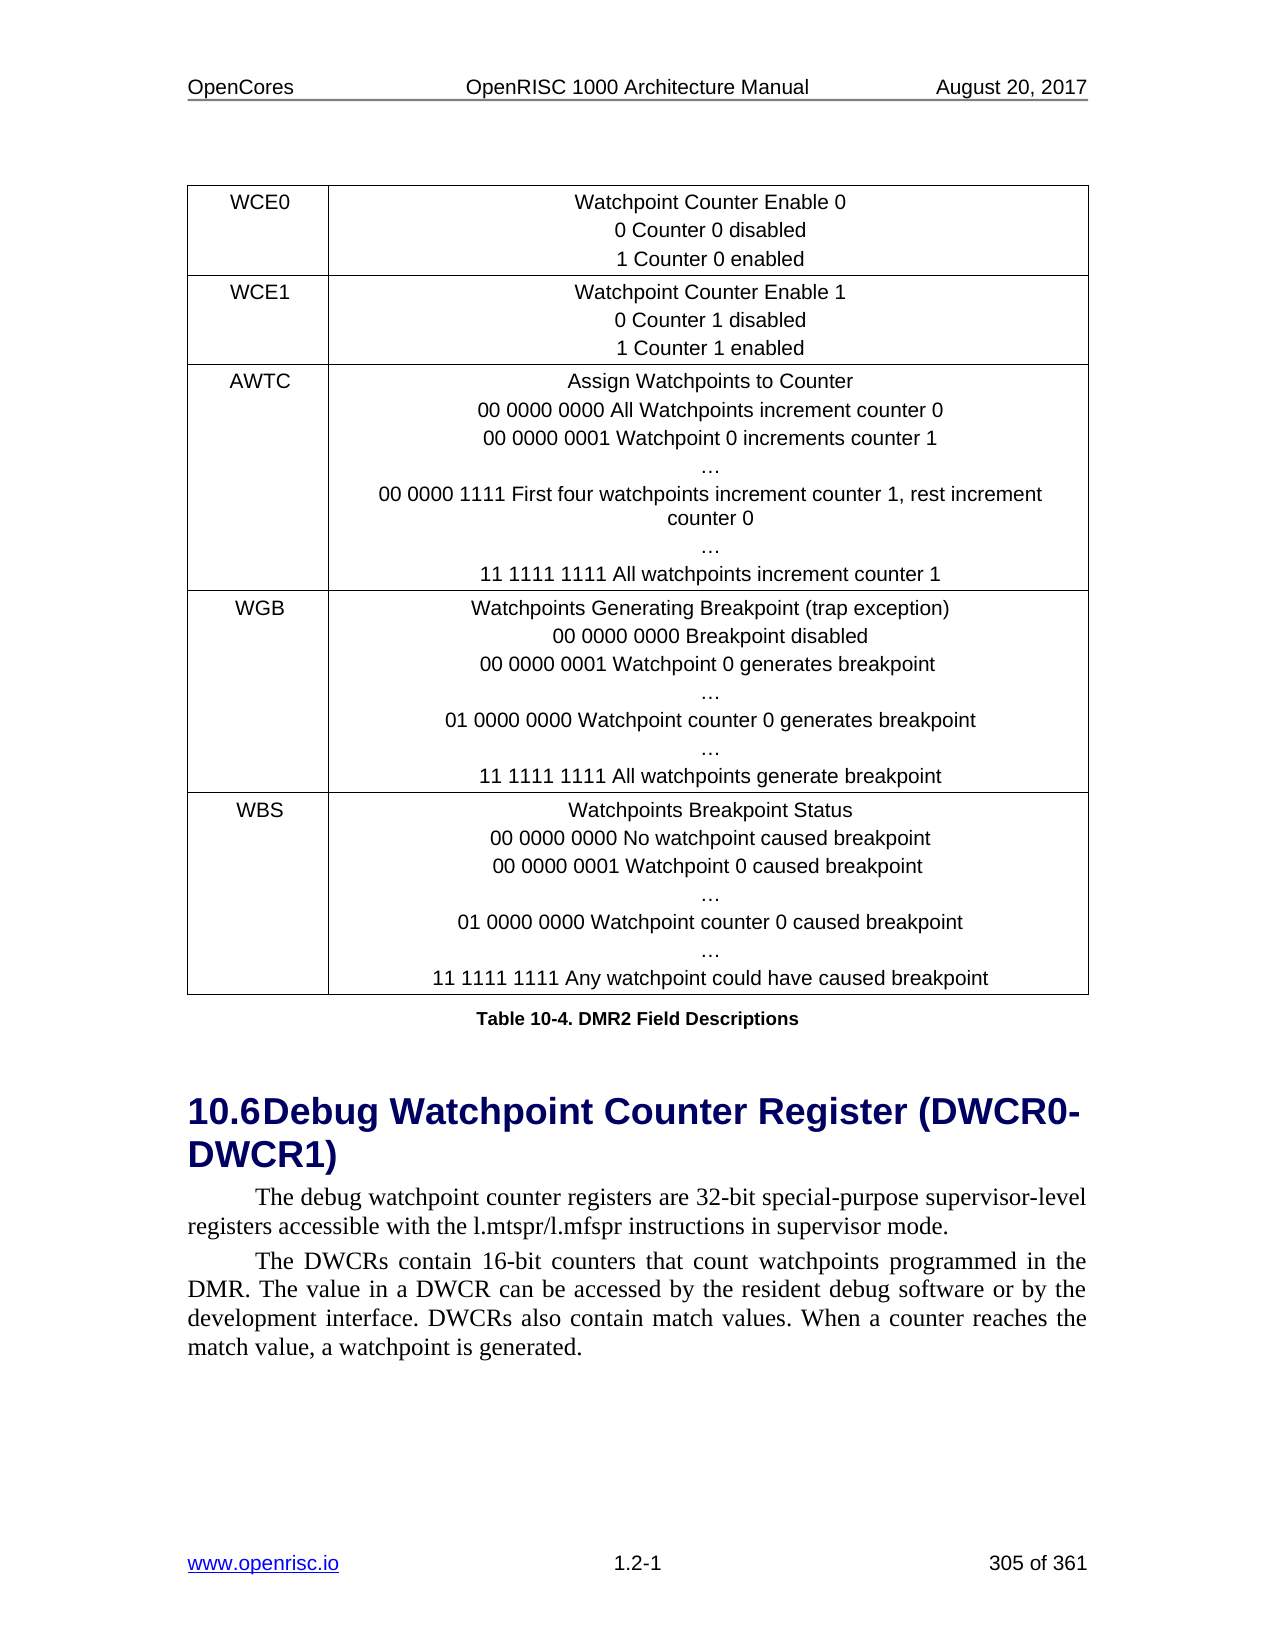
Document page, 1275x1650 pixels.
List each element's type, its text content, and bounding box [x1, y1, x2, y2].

table_cell Watchpoints Breakpoint Status 00 0000 0000 No watchpoint caused breakpoint 00 0000 0001 Watchpoint 0 caused breakpoint … 01 0000 0000 Watchpoint counter 0 caused breakpoint … 11 1111 1111 Any watchpoint could have caused breakpoint [329, 793, 1088, 994]
table_cell Watchpoints Generating Breakpoint (trap exception) 00 0000 0000 Breakpoint disabled 00 0000 0001 Watchpoint 0 generates breakpoint … 01 0000 0000 Watchpoint counter 0 generates breakpoint … 11 1111 1111 All watchpoints generate breakpoint [329, 591, 1088, 792]
table_cell WGB [188, 591, 328, 792]
text The DWCRs contain 16-bit counters that count watchpoints programmed in the DMR. The value in a DWCR can be accessed by the resident debug software or by the development interface. DWCRs also contain match values. When a counter reaches the match value, a watchpoint is generated. [187, 1246, 1087, 1361]
table_header WCE0 [188, 186, 328, 274]
table_cell AWTC [188, 365, 328, 590]
table_cell WBS [188, 793, 328, 994]
table_cell WCE1 [188, 276, 328, 364]
text The debug watchpoint counter registers are 32-bit special-purpose supervisor-level registers accessible with the l.mtspr/l.mfspr instructions in supervisor mode. [187, 1182, 1087, 1239]
subtitle Debug Watchpoint Counter Register (DWCR0-DWCR1) [187, 1089, 1087, 1176]
table_cell Watchpoint Counter Enable 1 0 Counter 1 disabled 1 Counter 1 enabled [329, 276, 1088, 364]
table_header Watchpoint Counter Enable 0 0 Counter 0 disabled 1 Counter 0 enabled [329, 186, 1088, 274]
table_cell Assign Watchpoints to Counter 00 0000 0000 All Watchpoints increment counter 0 00 0000 0001 Watchpoint 0 increments counter 1 … 00 0000 1111 First four watchpoints increment counter 1, rest increment counter 0 … 11 1111 1111 All watchpoints increment counter 1 [329, 365, 1088, 590]
text Table 10-4. DMR2 Field Descriptions [187, 1008, 1087, 1029]
